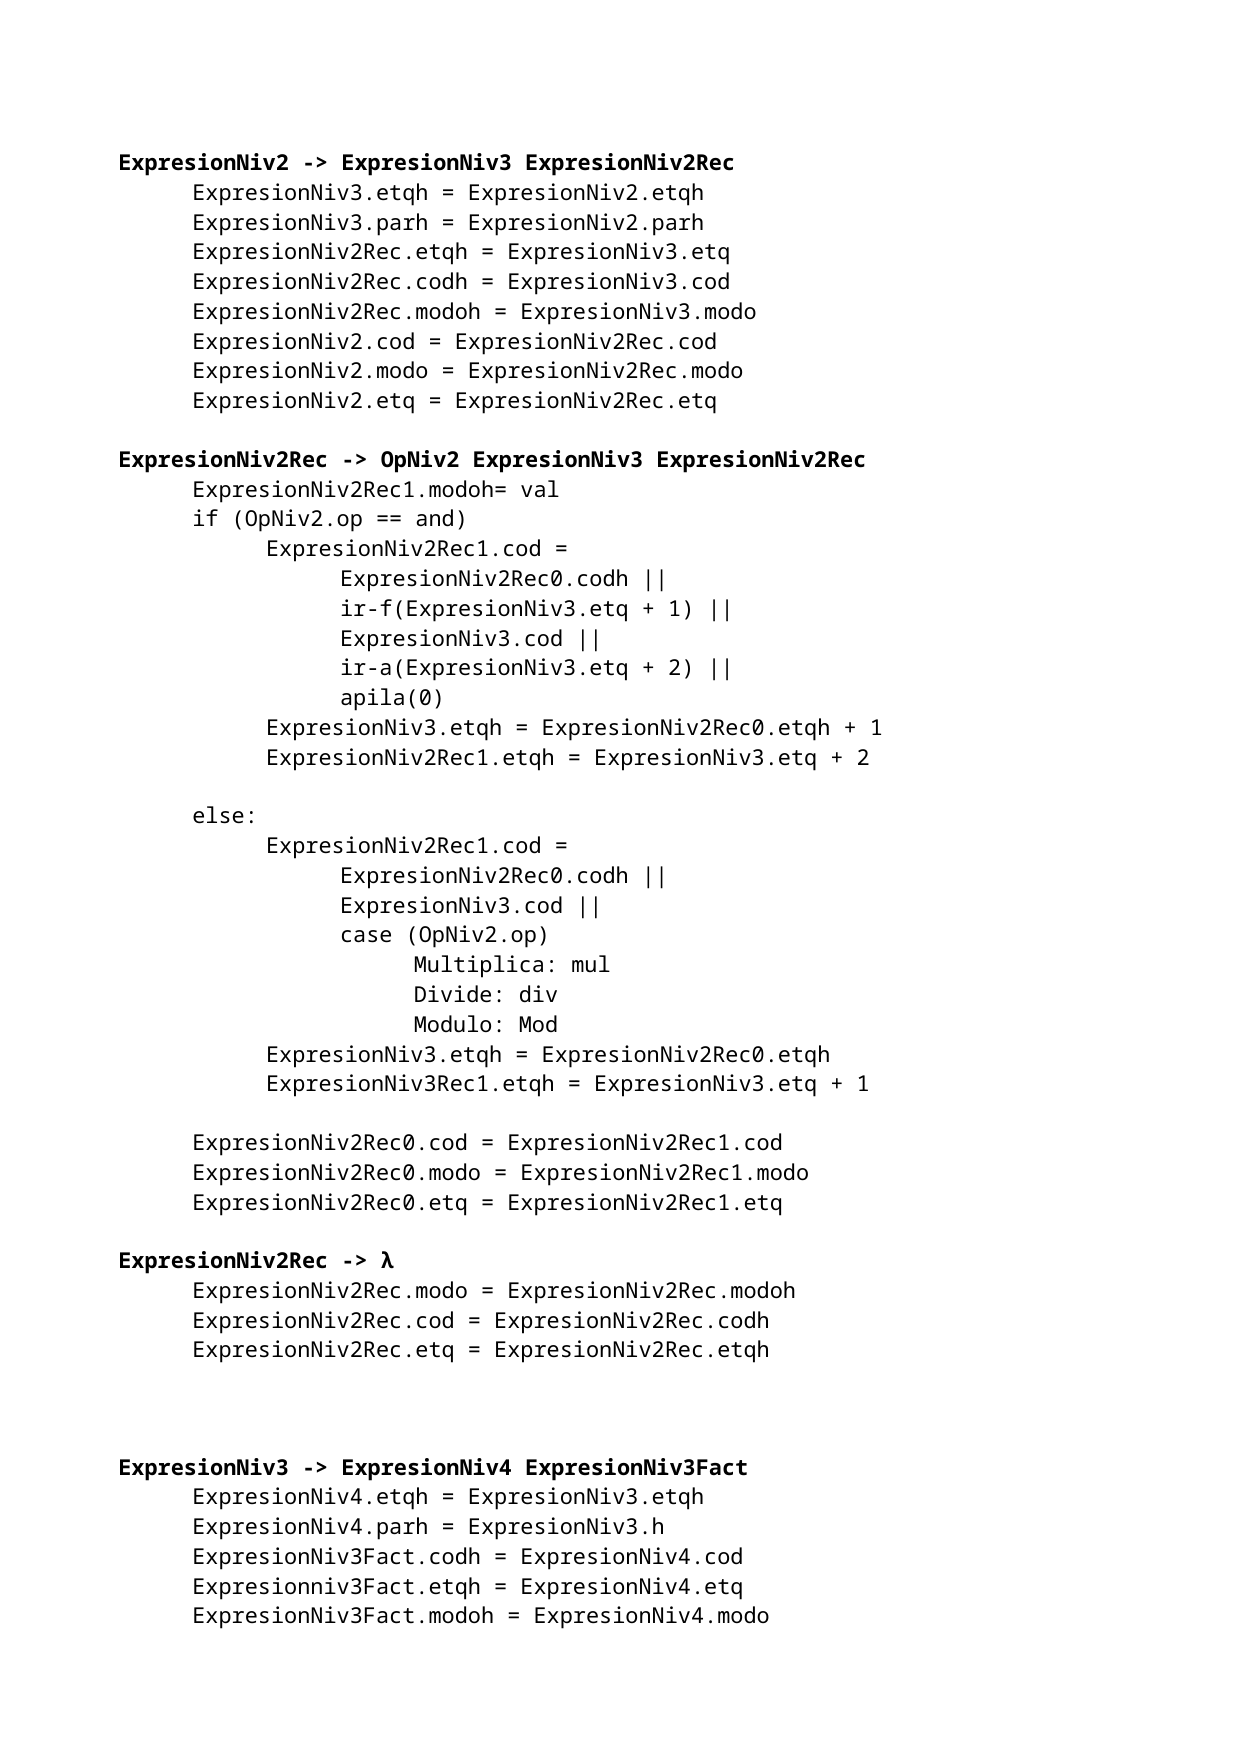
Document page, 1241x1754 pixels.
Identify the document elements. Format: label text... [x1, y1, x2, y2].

text ExpresionNiv3.parh = ExpresionNiv2.parh [118, 206, 1122, 236]
text ExpresionNiv2Rec.etq = ExpresionNiv2Rec.etqh [118, 1334, 1122, 1364]
text ExpresionNiv3.cod || [118, 889, 1122, 919]
text ExpresionNiv2Rec -> OpNiv2 ExpresionNiv3 ExpresionNiv2Rec [118, 444, 1122, 473]
text ExpresionNiv2Rec0.cod = ExpresionNiv2Rec1.cod [118, 1127, 1122, 1157]
text ExpresionNiv2.modo = ExpresionNiv2Rec.modo [118, 355, 1122, 385]
text ir-f(ExpresionNiv3.etq + 1) || [118, 593, 1122, 622]
text ExpresionNiv2Rec -> λ [118, 1245, 1122, 1275]
text else: [118, 800, 1122, 830]
text ExpresionNiv2Rec1.modoh= val [118, 473, 1122, 503]
text ExpresionNiv3Fact.modoh = ExpresionNiv4.modo [118, 1600, 1122, 1630]
text ExpresionNiv3.etqh = ExpresionNiv2Rec0.etqh [118, 1038, 1122, 1068]
text ExpresionNiv2Rec0.codh || [118, 860, 1122, 889]
text case (OpNiv2.op) [118, 919, 1122, 949]
text ExpresionNiv2Rec1.cod = [118, 830, 1122, 860]
text ExpresionNiv2Rec0.etq = ExpresionNiv2Rec1.etq [118, 1186, 1122, 1216]
text ExpresionNiv3.cod || [118, 622, 1122, 652]
text ExpresionNiv2Rec1.cod = [118, 533, 1122, 563]
text ExpresionNiv2Rec.cod = ExpresionNiv2Rec.codh [118, 1304, 1122, 1334]
text ir-a(ExpresionNiv3.etq + 2) || [118, 652, 1122, 682]
text apila(0) [118, 682, 1122, 712]
text ExpresionNiv3.etqh = ExpresionNiv2Rec0.etqh + 1 [118, 712, 1122, 742]
text ExpresionNiv4.etqh = ExpresionNiv3.etqh [118, 1481, 1122, 1511]
text ExpresionNiv2Rec.modoh = ExpresionNiv3.modo [118, 296, 1122, 326]
text Multiplica: mul [118, 949, 1122, 979]
text ExpresionNiv2Rec.codh = ExpresionNiv3.cod [118, 266, 1122, 296]
text ExpresionNiv2Rec.etqh = ExpresionNiv3.etq [118, 236, 1122, 266]
text ExpresionNiv3Rec1.etqh = ExpresionNiv3.etq + 1 [118, 1068, 1122, 1098]
text ExpresionNiv2 -> ExpresionNiv3 ExpresionNiv2Rec [118, 147, 1122, 177]
text Modulo: Mod [118, 1009, 1122, 1038]
text ExpresionNiv2Rec1.etqh = ExpresionNiv3.etq + 2 [118, 742, 1122, 771]
text ExpresionNiv3Fact.codh = ExpresionNiv4.cod [118, 1541, 1122, 1571]
text ExpresionNiv2Rec0.modo = ExpresionNiv2Rec1.modo [118, 1157, 1122, 1186]
text Expresionniv3Fact.etqh = ExpresionNiv4.etq [118, 1571, 1122, 1600]
text ExpresionNiv2.cod = ExpresionNiv2Rec.cod [118, 326, 1122, 355]
text ExpresionNiv2.etq = ExpresionNiv2Rec.etq [118, 385, 1122, 415]
text ExpresionNiv2Rec0.codh || [118, 563, 1122, 593]
text ExpresionNiv2Rec.modo = ExpresionNiv2Rec.modoh [118, 1275, 1122, 1304]
text ExpresionNiv3.etqh = ExpresionNiv2.etqh [118, 177, 1122, 206]
text Divide: div [118, 979, 1122, 1009]
text ExpresionNiv4.parh = ExpresionNiv3.h [118, 1511, 1122, 1541]
text if (OpNiv2.op == and) [118, 503, 1122, 533]
text ExpresionNiv3 -> ExpresionNiv4 ExpresionNiv3Fact [118, 1451, 1122, 1481]
